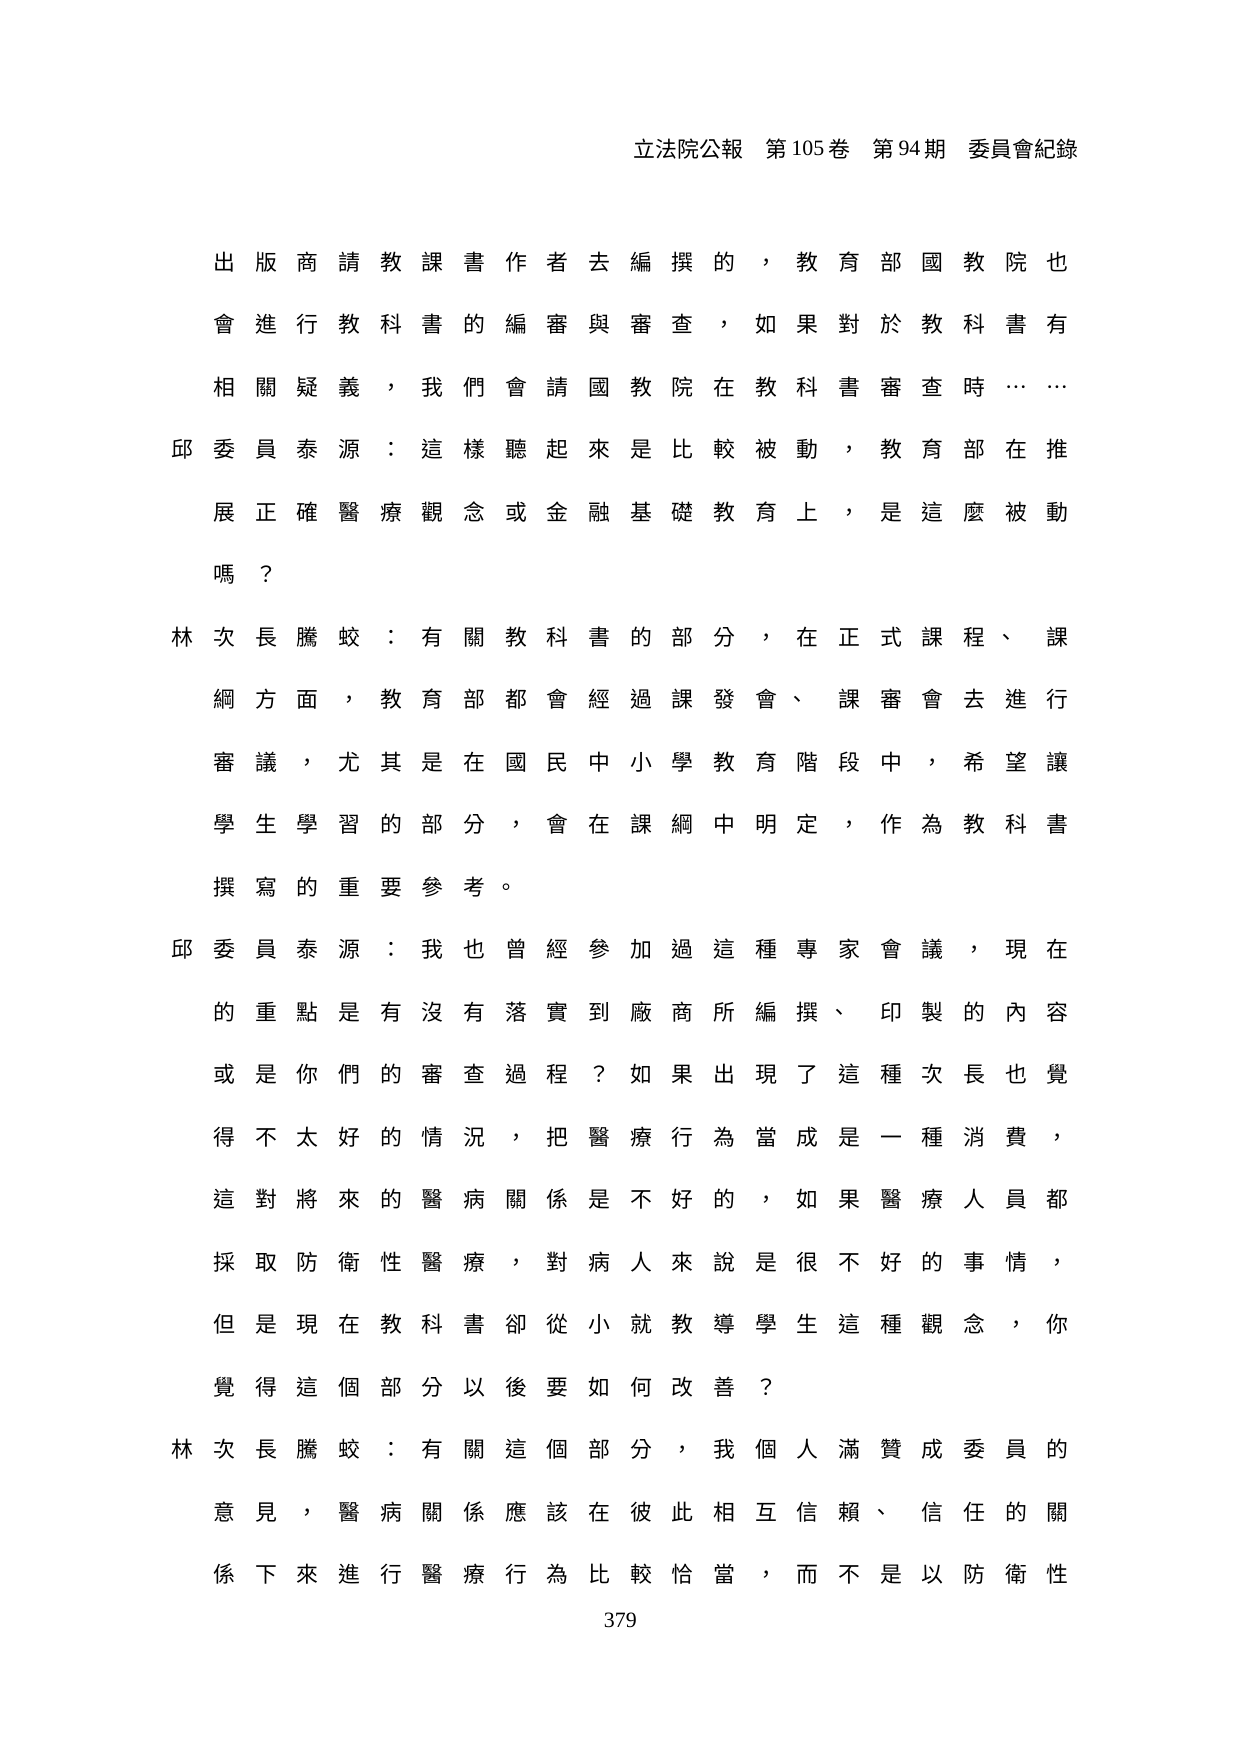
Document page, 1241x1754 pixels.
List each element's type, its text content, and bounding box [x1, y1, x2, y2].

text 邱委員泰源：我也曾經參加過這種專家會議，現在的重點是有沒有落實到廠商所編撰、印製的內容或是你們的審查過程？如果出現了這種次長也覺得不太好的情況，把醫療行為當成是一種消費，這對將來的醫病關係是不好的，如果醫療人員都採取防衛性醫療，對病人來說是很不好的事情，但是現在教科書卻從小就教導學生這種觀念，你覺得這個部分以後要如何改善？ [162, 906, 1078, 1406]
text 林次長騰蛟：有關教科書的部分，在正式課程、課綱方面，教育部都會經過課發會、課審會去進行審議，尤其是在國民中小學教育階段中，希望讓學生學習的部分，會在課綱中明定，作為教科書撰寫的重要參考。 [162, 594, 1078, 906]
text 邱委員泰源：這樣聽起來是比較被動，教育部在推展正確醫療觀念或金融基礎教育上，是這麼被動嗎？ [162, 406, 1078, 594]
text 出版商請教課書作者去編撰的，教育部國教院也會進行教科書的編審與審查，如果對於教科書有相關疑義，我們會請國教院在教科書審查時…… [162, 219, 1078, 406]
text 林次長騰蛟：有關這個部分，我個人滿贊成委員的意見，醫病關係應該在彼此相互信賴、信任的關係下來進行醫療行為比較恰當，而不是以防衛性 [162, 1406, 1078, 1594]
